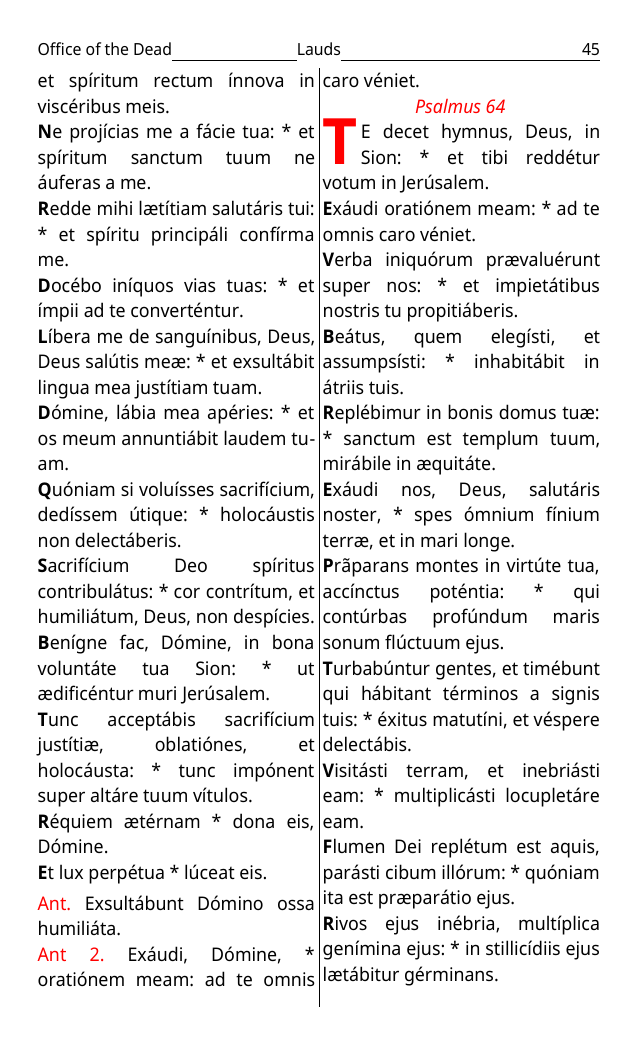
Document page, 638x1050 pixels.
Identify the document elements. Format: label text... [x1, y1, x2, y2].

text caro véniet. [322, 68, 600, 93]
text Tunc acceptábis sacrifícium justítiæ, oblatiónes, et holocáusta: * tunc impónent super altáre tu­um vítulos. [37, 706, 315, 808]
text Verba iniquórum prævaluérunt super nos: * et impietátibus nostris tu propitiáberis. [322, 246, 600, 323]
text Ant. Exsultábunt Dómino ossa humiliáta. [37, 890, 315, 941]
text Réquiem ætérnam * dona eis, Dómine. [37, 808, 315, 859]
text Replébimur in bonis domus tuæ: * sanctum est templum tu­um, mirábile in æquitáte. [322, 399, 600, 476]
text Visitásti terram, et inebriásti eam: * multiplicásti locupletáre eam. [322, 757, 600, 833]
text Beátus, quem elegísti, et assumpsísti: * inhabitábit in átriis tuis. [322, 323, 600, 399]
text Ne projícias me a fácie tua: * et spíritum sanctum tu­um ne áuferas a me. [37, 119, 315, 195]
text Redde mi­hi lætítiam salutáris tui: * et spíritu principáli confírma me. [37, 195, 315, 272]
text Ant 2. Exáudi, Dómine, * oratiónem me­am: ad te omnis [37, 941, 315, 992]
text Sacrifícium Deo spíritus contribulátus: * cor contrítum, et humiliátum, De­us, non despícies. [37, 553, 315, 629]
text et spíritum rectum ínnova in viscéribus meis. [37, 68, 315, 119]
text Líbera me de sanguínibus, De­us, De­us salútis meæ: * et exsultábit lingua mea justítiam tu­am. [37, 323, 315, 399]
text Psalmus 64 [322, 93, 600, 119]
text Flumen Dei replétum est aquis, parásti cibum illórum: * quóniam ita est præparátio ejus. [322, 833, 600, 910]
text Dómine, lábia mea apéries: * et os me­um annuntiábit laudem tu­am. [37, 399, 315, 476]
text Benígne fac, Dómine, in bona voluntáte tua Sion: * ut ædificéntur muri Jerúsalem. [37, 629, 315, 706]
text TE decet hymnus, De­us, in Sion: * et ti­bi reddétur votum in Jerúsalem. Exáudi oratiónem me­am: * ad te omnis caro véniet. [322, 119, 600, 246]
text Et lux perpétua * lúceat eis. [37, 859, 315, 884]
text Prãparans montes in virtúte tua, accínctus poténtia: * qui contúrbas profúndum maris sonum flúctu­um ejus. [322, 553, 600, 655]
text Turbabúntur gentes, et timébunt qui hábitant términos a signis tuis: * éxitus matutíni, et véspere delectábis. [322, 655, 600, 757]
text Rivos ejus inébria, multíplica genímina ejus: * in stillicídiis ejus lætábitur gérminans. [322, 910, 600, 987]
text Docébo iníquos vias tuas: * et ímpii ad te converténtur. [37, 272, 315, 323]
text Quóniam si voluísses sacrifícium, dedíssem útique: * holocáustis non delectáberis. [37, 476, 315, 553]
text Exáudi nos, De­us, salutáris noster, * spes ómnium fínium terræ, et in mari longe. [322, 476, 600, 553]
